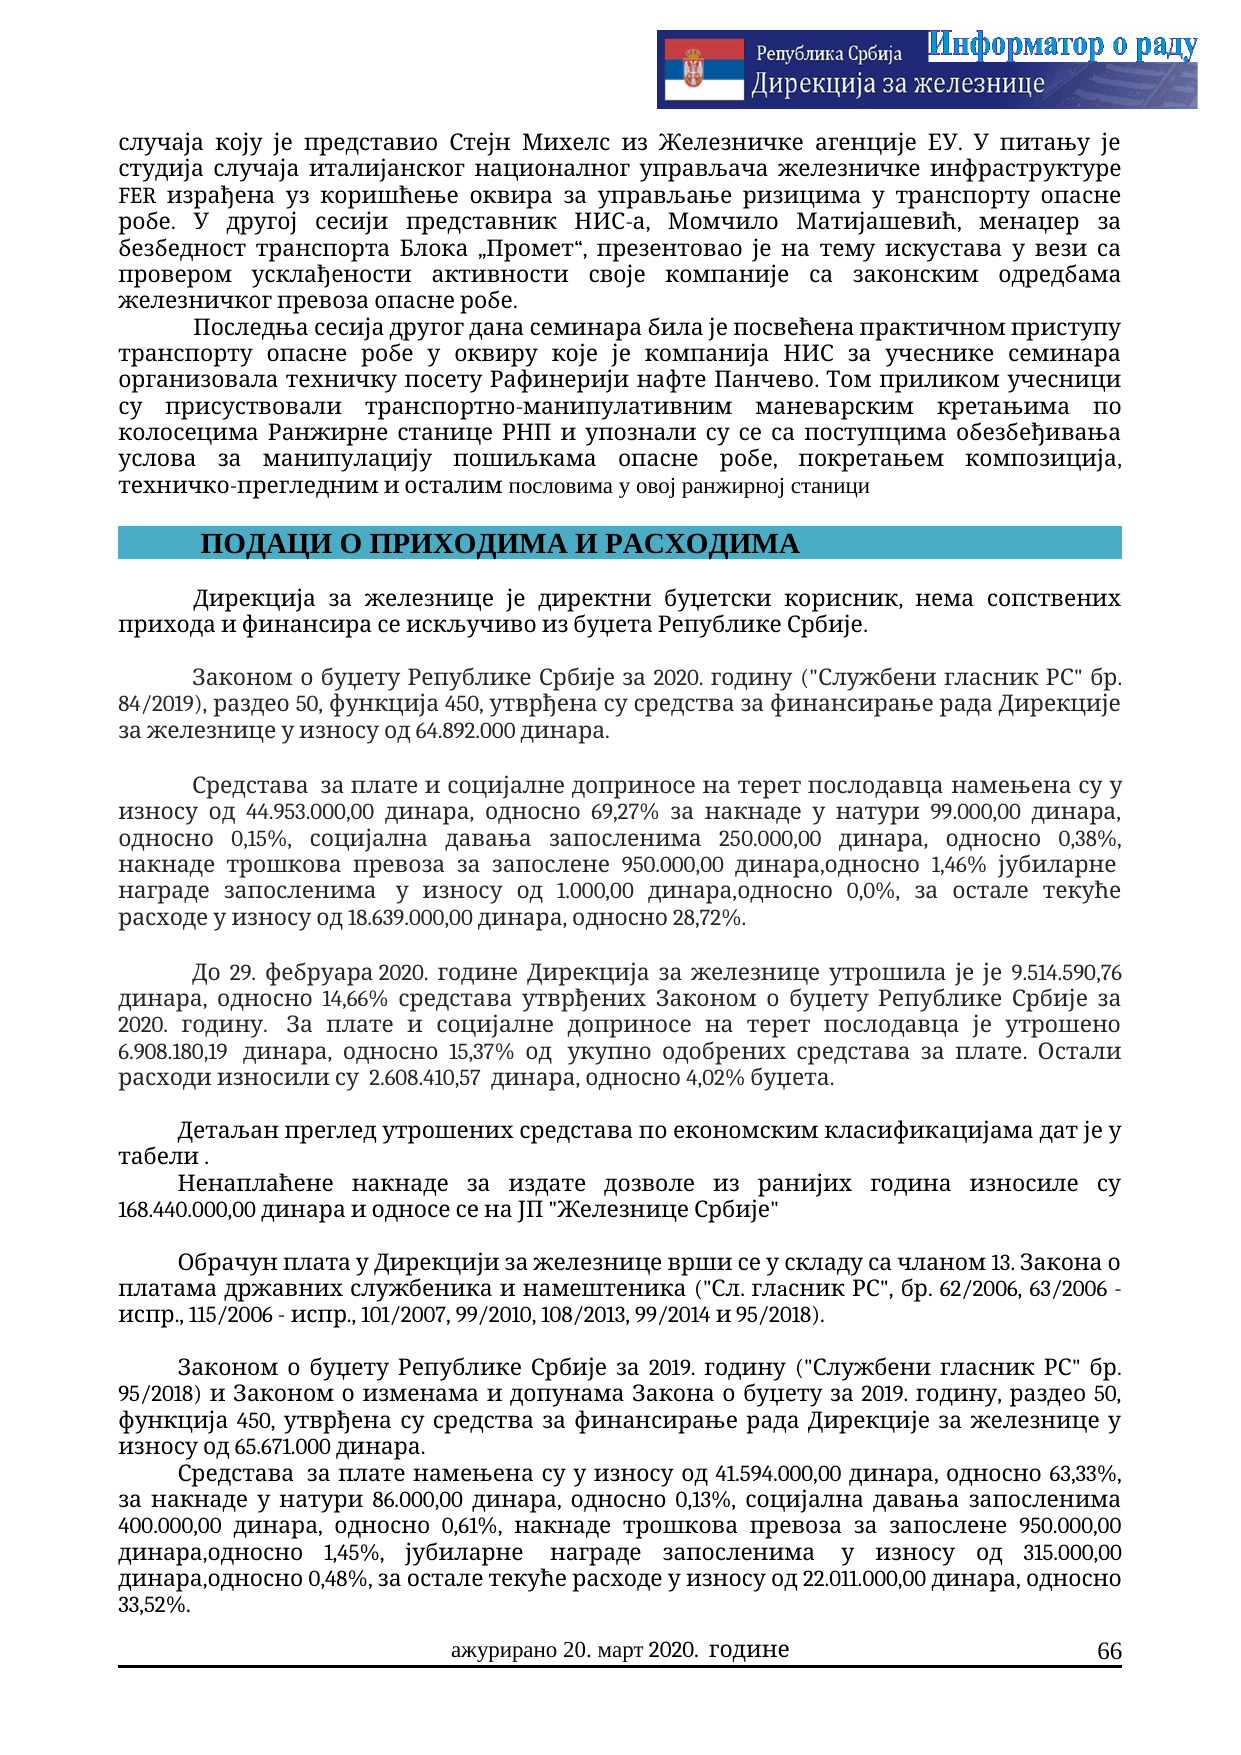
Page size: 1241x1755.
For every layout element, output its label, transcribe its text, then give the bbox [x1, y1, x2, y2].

text случаја коју је представио Стејн Михелс из Железничке агенције ЕУ. У питању је студија случаја италијанског националног управљача железничке инфраструктуре FER израђена уз коришћење оквира за управљање ризицима у транспорту опасне робе. У другој сесији представник НИС-а, Момчило Матијашевић, менаџер за безбедност транспорта Блока „Промет“, презентовао је на тему искустава у вези са провером усклађености активности своје компаније са законским одредбама железничког превоза опасне робе. [118, 130, 1122, 314]
text Средстава за плате и социјалне доприносе на терет послодавца намењена су у износу од 44.953.000,00 динара, односно 69,27% за накнаде у натури 99.000,00 динара, односно 0,15%, социјална давања запосленима 250.000,00 динара, односно 0,38%, накнаде трошкова превоза за запослене 950.000,00 динара,односно 1,46% јубиларне награде запосленима у износу од 1.000,00 динара,односно 0,0%, за остале текуће расходе у износу од 18.639.000,00 динара, односно 28,72%. [118, 773, 1122, 931]
text Законом о буџету Републике Србије за 2020. годину ("Службени гласник РС" бр. 84/2019), раздео 50, функција 450, утврђена су средства за финансирање рада Дирекције за железнице у износу од 64.892.000 динара. [118, 665, 1122, 744]
text Средстава за плате намењена су у износу од 41.594.000,00 динара, односно 63,33%, за накнаде у натури 86.000,00 динара, односно 0,13%, социјална давања запосленима 400.000,00 динара, односно 0,61%, накнаде трошкова превоза за запослене 950.000,00 динара,односно 1,45%, јубиларне награде запосленима у износу од 315.000,00 динара,односно 0,48%, за остале текуће расходе у износу од 22.011.000,00 динара, односно 33,52%. [118, 1460, 1122, 1618]
text Обрачун плата у Дирекцији за железнице врши се у складу са чланом 13. Закона о платама државних службеника и намештеника ("Сл. глaсник РС", бр. 62/2006, 63/2006 - испр., 115/2006 - испр., 101/2007, 99/2010, 108/2013, 99/2014 и 95/2018). [118, 1249, 1122, 1328]
text Детаљан преглед утрошених средстава по економским класификацијама дат је у табели . [118, 1118, 1122, 1170]
text Ненаплаћене накнаде за издате дозволе из ранијих година износиле су 168.440.000,00 динара и односе се на ЈП "Железнице Србије" [118, 1170, 1122, 1223]
subtitle ПОДАЦИ О ПРИХОДИМА И РАСХОДИМА [118, 526, 1122, 559]
text Последња сесија другог дана семинара била је посвећена практичном приступу транспорту опасне робе у оквиру које је компанија НИС за учеснике семинара организовала техничку посету Рафинерији нафте Панчево. Том приликом учесници су присуствовали транспортно-манипулативним маневарским кретањима по колосецима Ранжирне станице РНП и упознали су се са поступцима обезбеђивања услова за манипулацију пошиљкама опасне робе, покретањем композиција, техничко-прегледним и осталим пословима у овој ранжирној станици [118, 314, 1122, 499]
text До 29. фебруара 2020. године Дирекција за железнице утрошила је је 9.514.590,76 динара, односно 14,66% средстава утврђених Законом о буџету Републике Србије за 2020. годину. За плате и социјалне доприносе на терет послодавца је утрошено 6.908.180,19 динара, односно 15,37% од укупно одобрених средстава за плате. Остали расходи износили су 2.608.410,57 динара, односно 4,02% буџета. [118, 959, 1122, 1091]
text Дирекција за железнице је директни буџетски корисник, нема сопствених прихода и финансира се искључиво из буџета Републике Србије. [118, 586, 1122, 638]
text Законом о буџету Републике Србије за 2019. годину ("Службени гласник РС" бр. 95/2018) и Законом о изменама и допунама Закона о буџету за 2019. годину, раздео 50, функција 450, утврђена су средства за финансирање рада Дирекције за железнице у износу од 65.671.000 динара. [118, 1355, 1122, 1460]
